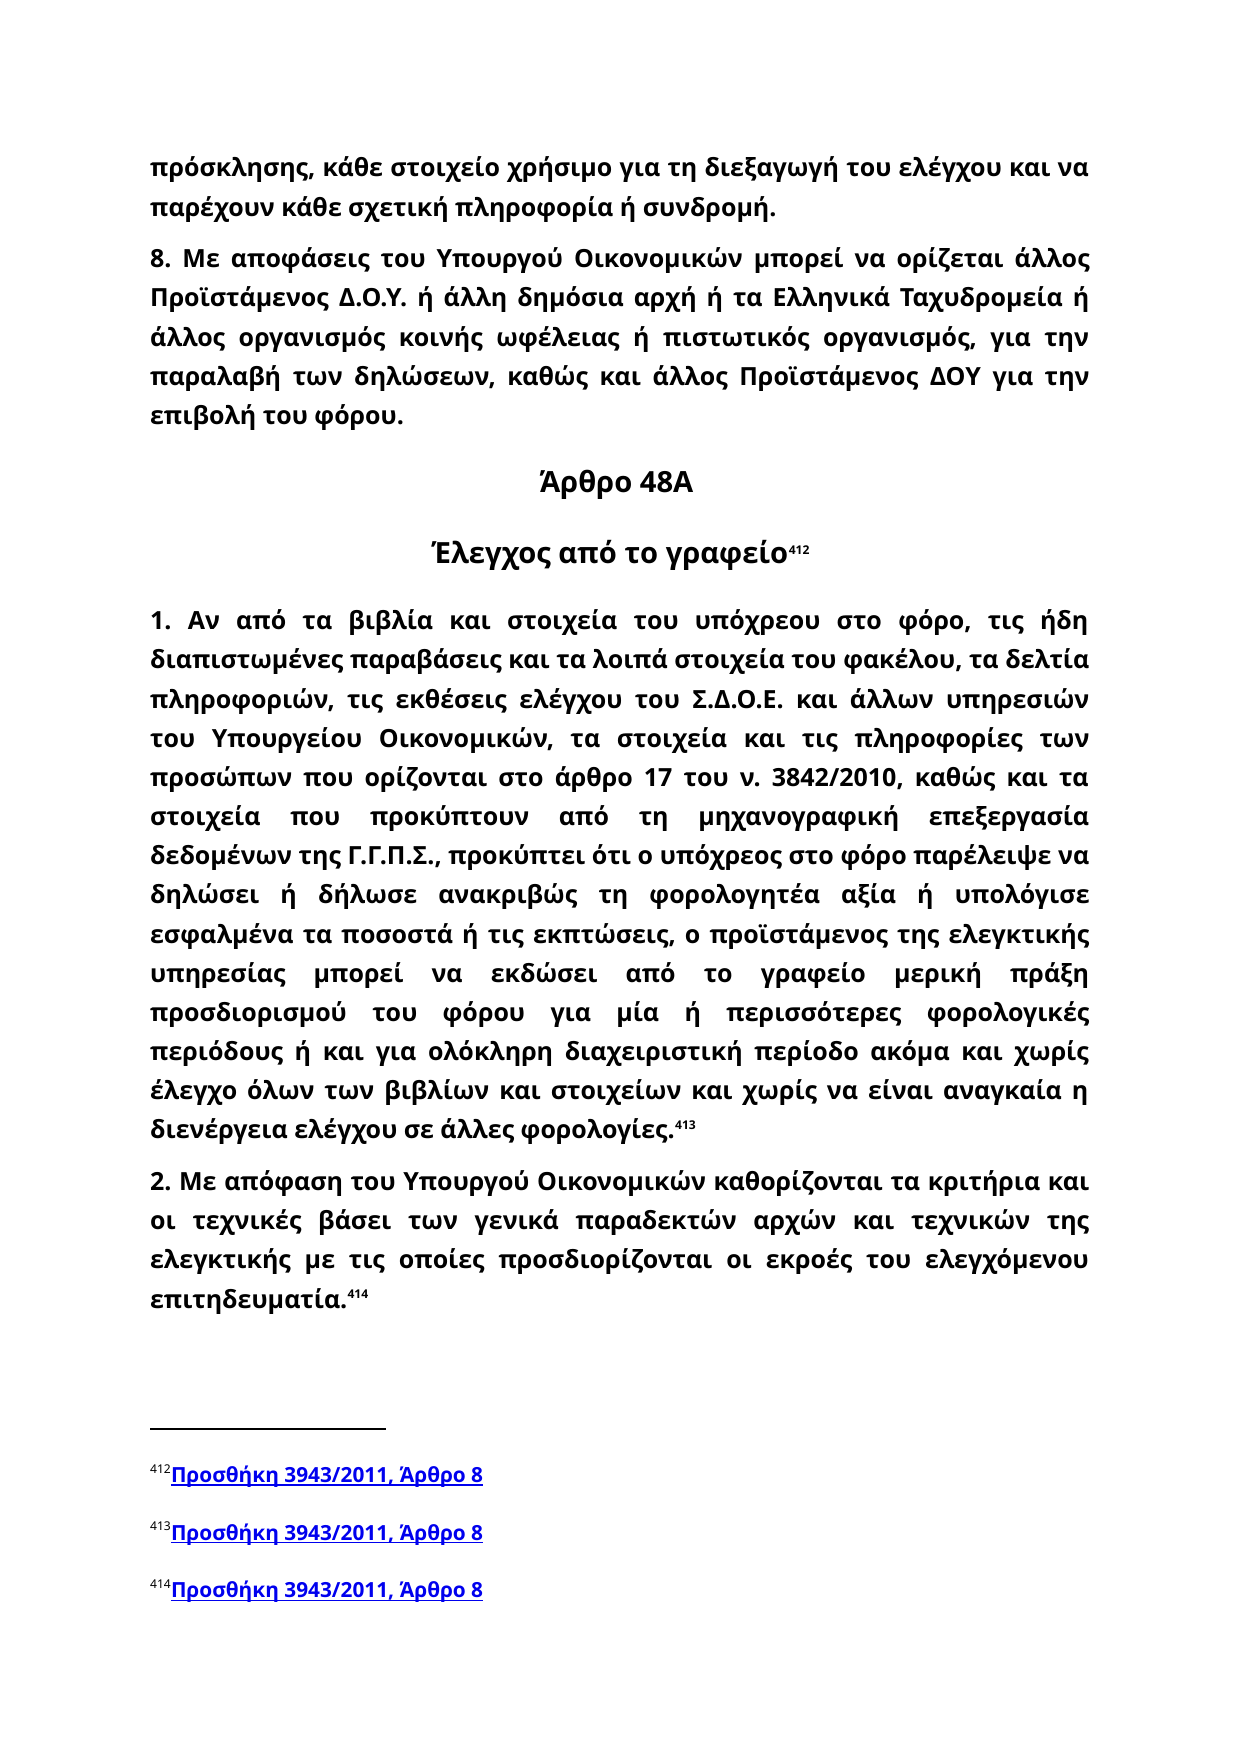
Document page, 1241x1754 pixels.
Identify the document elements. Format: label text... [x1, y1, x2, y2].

subtitle Άρθρο 48Α [150, 462, 1090, 501]
text Προσθήκη 3943/2011, Άρθρο 8 [150, 1460, 1090, 1489]
text Προσθήκη 3943/2011, Άρθρο 8 [150, 1518, 1090, 1546]
subtitle Έλεγχος από το γραφείο [150, 532, 1090, 572]
text 1. Αν από τα βιβλία και στοιχεία του υπόχρεου στο φόρο, τις ήδη διαπιστωμένες παραβάσεις και τα λοιπά στοιχεία του φακέλου, τα δελτία πληροφοριών, τις εκθέσεις ελέγχου του Σ.Δ.Ο.Ε. και άλλων υπηρεσιών του Υπουργείου Οικονομικών, τα στοιχεία και τις πληροφορίες των προσώπων που ορίζονται στο άρθρο 17 του ν. 3842/2010, καθώς και τα στοιχεία που προκύπτουν από τη μηχανογραφική επεξεργασία δεδομένων της Γ.Γ.Π.Σ., προκύπτει ότι ο υπόχρεος στο φόρο παρέλειψε να δηλώσει ή δήλωσε ανακριβώς τη φορολογητέα αξία ή υπολόγισε εσφαλμένα τα ποσοστά ή τις εκπτώσεις, ο προϊστάμενος της ελεγκτικής υπηρεσίας μπορεί να εκδώσει από το γραφείο μερική πράξη προσδιορισμού του φόρου για μία ή περισσότερες φορολογικές περιόδους ή και για ολόκληρη διαχειριστική περίοδο ακόμα και χωρίς έλεγχο όλων των βιβλίων και στοιχείων και χωρίς να είναι αναγκαία η διενέργεια ελέγχου σε άλλες φορολογίες. [150, 603, 1090, 1146]
text Προσθήκη 3943/2011, Άρθρο 8 [150, 1576, 1090, 1604]
text 2. Με απόφαση του Υπουργού Οικονομικών καθορίζονται τα κριτήρια και οι τεχνικές βάσει των γενικά παραδεκτών αρχών και τεχνικών της ελεγκτικής με τις οποίες προσδιορίζονται οι εκροές του ελεγχόμενου επιτηδευματία. [150, 1164, 1090, 1315]
text 8. Με αποφάσεις του Υπουργού Οικονομικών μπορεί να ορίζεται άλλος Προϊστάμενος Δ.Ο.Υ. ή άλλη δημόσια αρχή ή τα Ελληνικά Ταχυδρομεία ή άλλος οργανισμός κοινής ωφέλειας ή πιστωτικός οργανισμός, για την παραλαβή των δηλώσεων, καθώς και άλλος Προϊστάμενος ΔΟΥ για την επιβολή του φόρου. [150, 241, 1090, 432]
text πρόσκλησης, κάθε στοιχείο χρήσιμο για τη διεξαγωγή του ελέγχου και να παρέχουν κάθε σχετική πληροφορία ή συνδρομή. [150, 150, 1090, 223]
